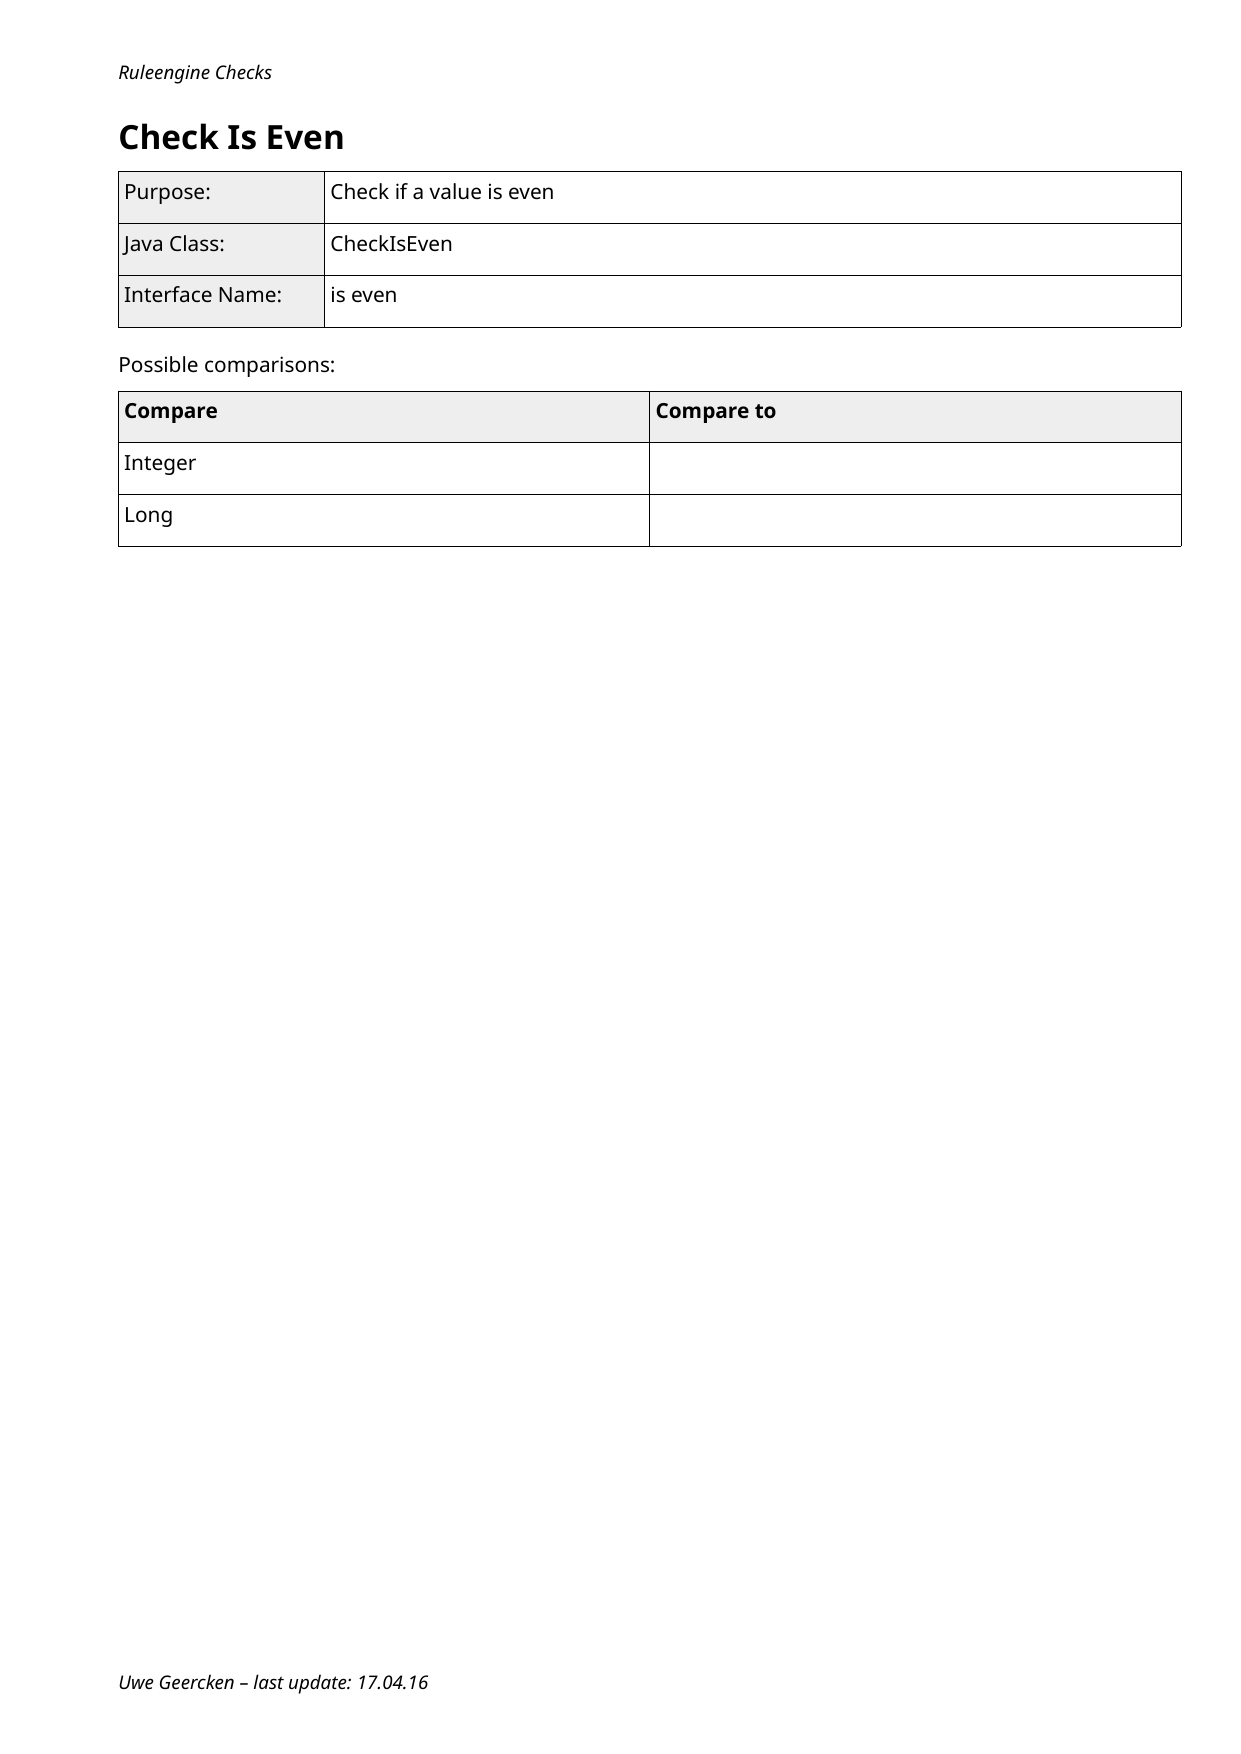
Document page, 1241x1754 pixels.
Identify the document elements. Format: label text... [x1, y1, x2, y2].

table_header Compare to [650, 392, 1181, 442]
table_cell Java Class: [119, 224, 324, 275]
table_cell [650, 495, 1181, 546]
table_header Check if a value is even [325, 172, 1181, 223]
table_cell is even [325, 276, 1181, 327]
table_cell Long [119, 495, 649, 546]
table_cell Integer [119, 443, 649, 494]
table_cell CheckIsEven [325, 224, 1181, 275]
table_cell [650, 443, 1181, 494]
text Check Is Even [118, 114, 1181, 159]
table_header Purpose: [119, 172, 324, 223]
text Possible comparisons: [118, 350, 1181, 379]
table_header Compare [119, 392, 649, 442]
table_cell Interface Name: [119, 276, 324, 327]
